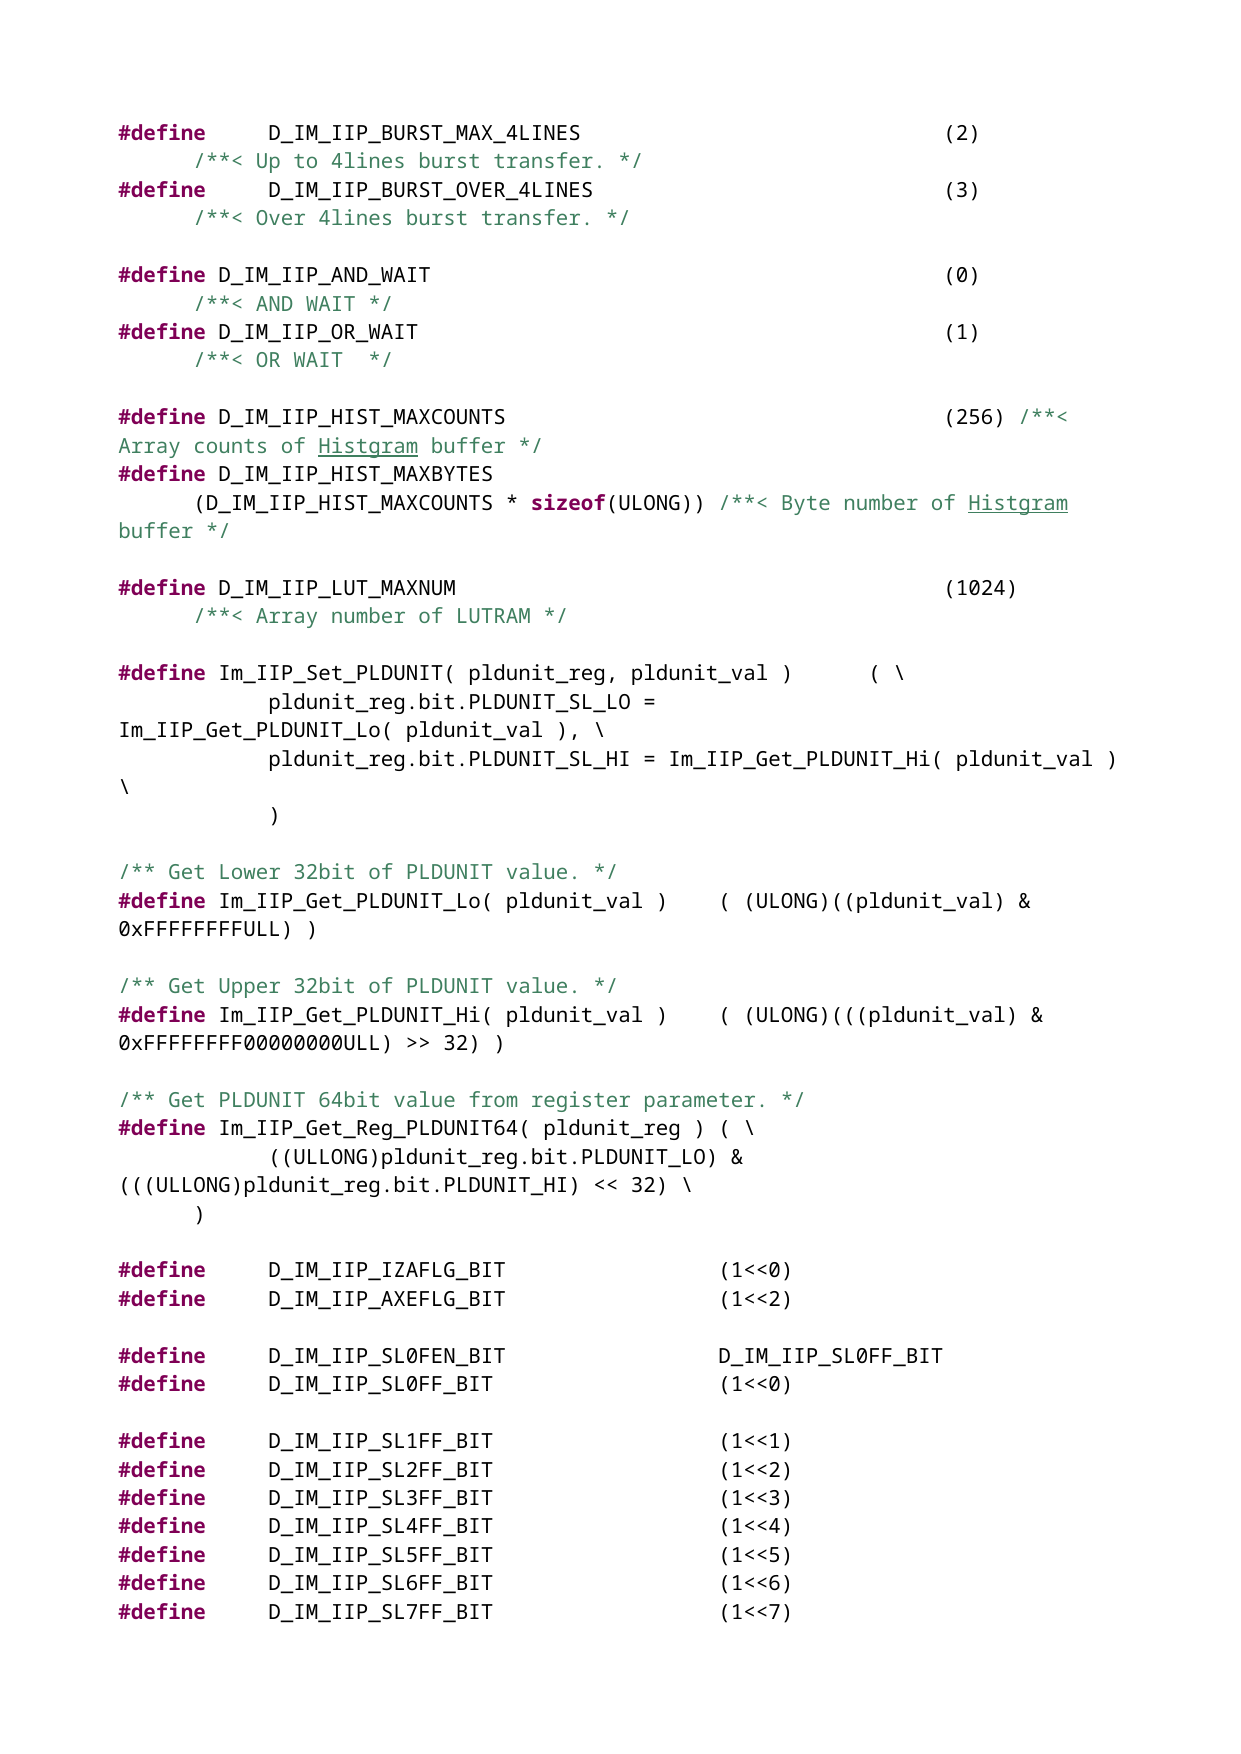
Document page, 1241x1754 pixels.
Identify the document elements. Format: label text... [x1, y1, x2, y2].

text #define D_IM_IIP_AND_WAIT (0) /**< AND WAIT */ [118, 260, 1122, 317]
text ) [118, 1199, 1122, 1227]
text ) [118, 801, 1122, 829]
text #define Im_IIP_Set_PLDUNIT( pldunit_reg, pldunit_val ) ( \ [118, 658, 1122, 687]
text #define D_IM_IIP_AXEFLG_BIT (1<<2) [118, 1284, 1122, 1312]
text pldunit_reg.bit.PLDUNIT_SL_HI = Im_IIP_Get_PLDUNIT_Hi( pldunit_val ) \ [118, 744, 1122, 801]
text #define D_IM_IIP_SL7FF_BIT (1<<7) [118, 1597, 1122, 1625]
text #define Im_IIP_Get_PLDUNIT_Lo( pldunit_val ) ( (ULONG)((pldunit_val) & 0xFFFFFFFFULL) ) [118, 886, 1122, 943]
text #define D_IM_IIP_SL6FF_BIT (1<<6) [118, 1568, 1122, 1597]
text #define D_IM_IIP_SL5FF_BIT (1<<5) [118, 1540, 1122, 1568]
text #define D_IM_IIP_OR_WAIT (1) /**< OR WAIT */ [118, 317, 1122, 374]
text #define D_IM_IIP_SL0FEN_BIT D_IM_IIP_SL0FF_BIT [118, 1341, 1122, 1369]
text pldunit_reg.bit.PLDUNIT_SL_LO = Im_IIP_Get_PLDUNIT_Lo( pldunit_val ), \ [118, 687, 1122, 744]
text #define Im_IIP_Get_PLDUNIT_Hi( pldunit_val ) ( (ULONG)(((pldunit_val) & 0xFFFFFFFF00000000ULL) >> 32) ) [118, 1000, 1122, 1057]
text #define D_IM_IIP_BURST_MAX_4LINES (2) /**< Up to 4lines burst transfer. */ [118, 118, 1122, 175]
text /** Get PLDUNIT 64bit value from register parameter. */ [118, 1085, 1122, 1113]
text #define D_IM_IIP_SL4FF_BIT (1<<4) [118, 1512, 1122, 1540]
text #define D_IM_IIP_LUT_MAXNUM (1024) /**< Array number of LUTRAM */ [118, 573, 1122, 630]
text /** Get Lower 32bit of PLDUNIT value. */ [118, 857, 1122, 886]
text #define D_IM_IIP_HIST_MAXBYTES (D_IM_IIP_HIST_MAXCOUNTS * sizeof(ULONG)) /**< Byte number of Histgram buffer */ [118, 459, 1122, 545]
text #define D_IM_IIP_SL1FF_BIT (1<<1) [118, 1426, 1122, 1455]
text #define Im_IIP_Get_Reg_PLDUNIT64( pldunit_reg ) ( \ [118, 1113, 1122, 1142]
text /** Get Upper 32bit of PLDUNIT value. */ [118, 971, 1122, 1000]
text #define D_IM_IIP_SL3FF_BIT (1<<3) [118, 1483, 1122, 1512]
text #define D_IM_IIP_HIST_MAXCOUNTS (256) /**< Array counts of Histgram buffer */ [118, 402, 1122, 459]
text #define D_IM_IIP_IZAFLG_BIT (1<<0) [118, 1256, 1122, 1284]
text #define D_IM_IIP_BURST_OVER_4LINES (3) /**< Over 4lines burst transfer. */ [118, 175, 1122, 232]
text #define D_IM_IIP_SL0FF_BIT (1<<0) [118, 1369, 1122, 1398]
text ((ULLONG)pldunit_reg.bit.PLDUNIT_LO) & (((ULLONG)pldunit_reg.bit.PLDUNIT_HI) << 32) \ [118, 1142, 1122, 1199]
text #define D_IM_IIP_SL2FF_BIT (1<<2) [118, 1455, 1122, 1483]
